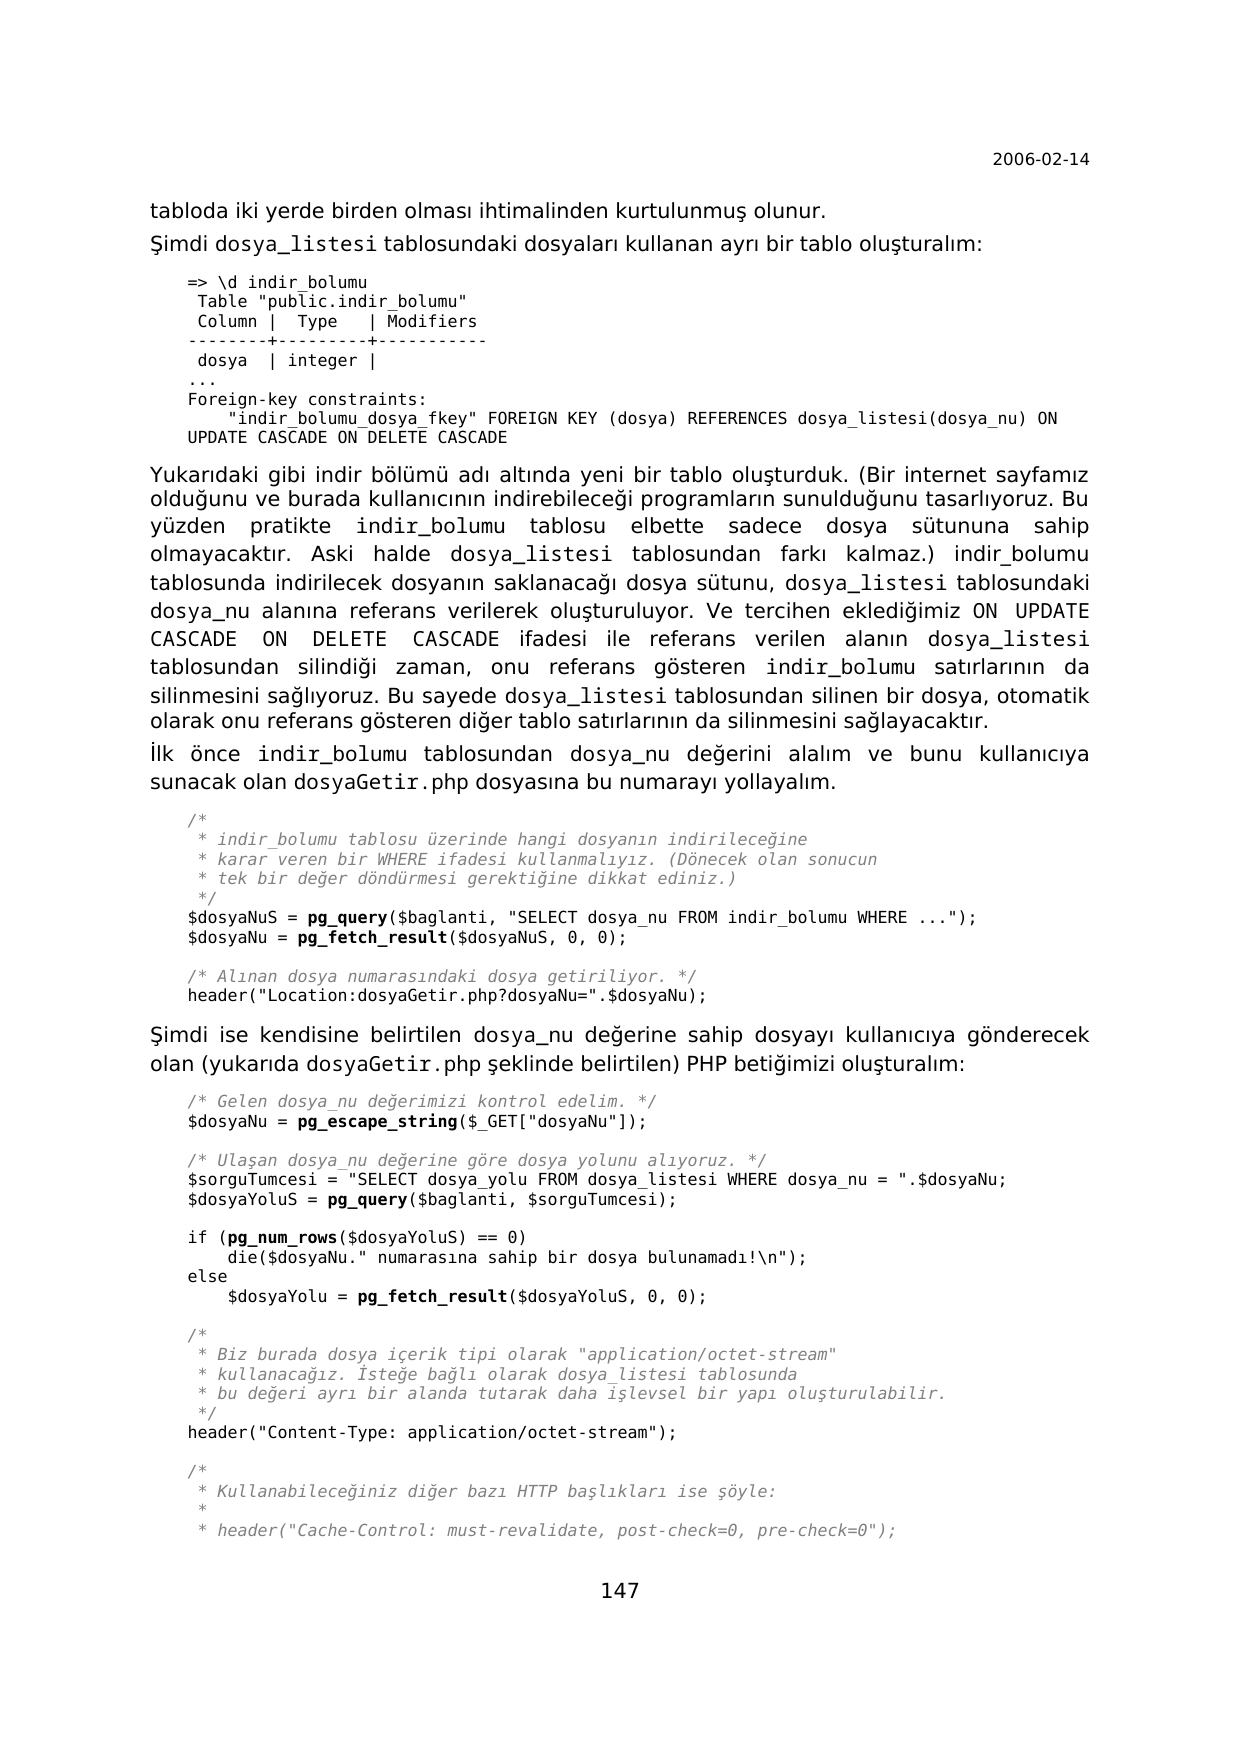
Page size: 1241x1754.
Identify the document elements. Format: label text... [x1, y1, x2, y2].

text Şimdi dosya_listesi tablosundaki dosyaları kullanan ayrı bir tablo oluşturalım: [150, 229, 1090, 257]
text İlk önce indir_bolumu tablosundan dosya_nu değerini alalım ve bunu kullanıcıya sunacak olan dosyaGetir.php dosyasına bu numarayı yollayalım. [150, 739, 1090, 796]
text Yukarıdaki gibi indir bölümü adı altında yeni bir tablo oluşturduk. (Bir internet sayfamız olduğunu ve burada kullanıcının indirebileceği programların sunulduğunu tasarlıyoruz. Bu yüzden pratikte indir_bolumu tablosu elbette sadece dosya sütununa sahip olmayacaktır. Aski halde dosya_listesi tablosundan farkı kalmaz.) indir_bolumu tablosunda indirilecek dosyanın saklanacağı dosya sütunu, dosya_listesi tablosundaki dosya_nu alanına referans verilerek oluşturuluyor. Ve tercihen eklediğimiz ON UPDATE CASCADE ON DELETE CASCADE ifadesi ile referans verilen alanın dosya_listesi tablosundan silindiği zaman, onu referans gösteren indir_bolumu satırlarının da silinmesini sağlıyoruz. Bu sayede dosya_listesi tablosundan silinen bir dosya, otomatik olarak onu referans gösteren diğer tablo satırlarının da silinmesini sağlayacaktır. [150, 463, 1090, 733]
text /* Gelen dosya_nu değerimizi kontrol edelim. */ $dosyaNu = pg_escape_string($_GET["dosyaNu"]); /* Ulaşan dosya_nu değerine göre dosya yolunu alıyoruz. */ $sorguTumcesi = "SELECT dosya_yolu FROM dosya_listesi WHERE dosya_nu = ".$dosyaNu; $dosyaYoluS = pg_query($baglanti, $sorguTumcesi); if (pg_num_rows($dosyaYoluS) == 0) die($dosyaNu." numarasına sahip bir dosya bulunamadı!\n"); else $dosyaYolu = pg_fetch_result($dosyaYoluS, 0, 0); /* * Biz burada dosya içerik tipi olarak "application/octet-stream" * kullanacağız. İsteğe bağlı olarak dosya_listesi tablosunda * bu değeri ayrı bir alanda tutarak daha işlevsel bir yapı oluşturulabilir. */ header("Content-Type: application/octet-stream"); /* * Kullanabileceğiniz diğer bazı HTTP başlıkları ise şöyle: * * header("Cache-Control: must-revalidate, post-check=0, pre-check=0"); [187, 1092, 1090, 1540]
text tabloda iki yerde birden olması ihtimalinden kurtulunmuş olunur. [150, 199, 1090, 223]
text Şimdi ise kendisine belirtilen dosya_nu değerine sahip dosyayı kullanıcıya gönderecek olan (yukarıda dosyaGetir.php şeklinde belirtilen) PHP betiğimizi oluşturalım: [150, 1021, 1090, 1077]
text /* * indir_bolumu tablosu üzerinde hangi dosyanın indirileceğine * karar veren bir WHERE ifadesi kullanmalıyız. (Dönecek olan sonucun * tek bir değer döndürmesi gerektiğine dikkat ediniz.) */ $dosyaNuS = pg_query($baglanti, "SELECT dosya_nu FROM indir_bolumu WHERE ..."); $dosyaNu = pg_fetch_result($dosyaNuS, 0, 0); /* Alınan dosya numarasındaki dosya getiriliyor. */ header("Location:dosyaGetir.php?dosyaNu=".$dosyaNu); [187, 811, 1090, 1006]
text => \d indir_bolumu Table "public.indir_bolumu" Column | Type | Modifiers --------+---------+----------- dosya | integer | ... Foreign-key constraints: "indir_bolumu_dosya_fkey" FOREIGN KEY (dosya) REFERENCES dosya_listesi(dosya_nu) ON UPDATE CASCADE ON DELETE CASCADE [187, 272, 1090, 448]
